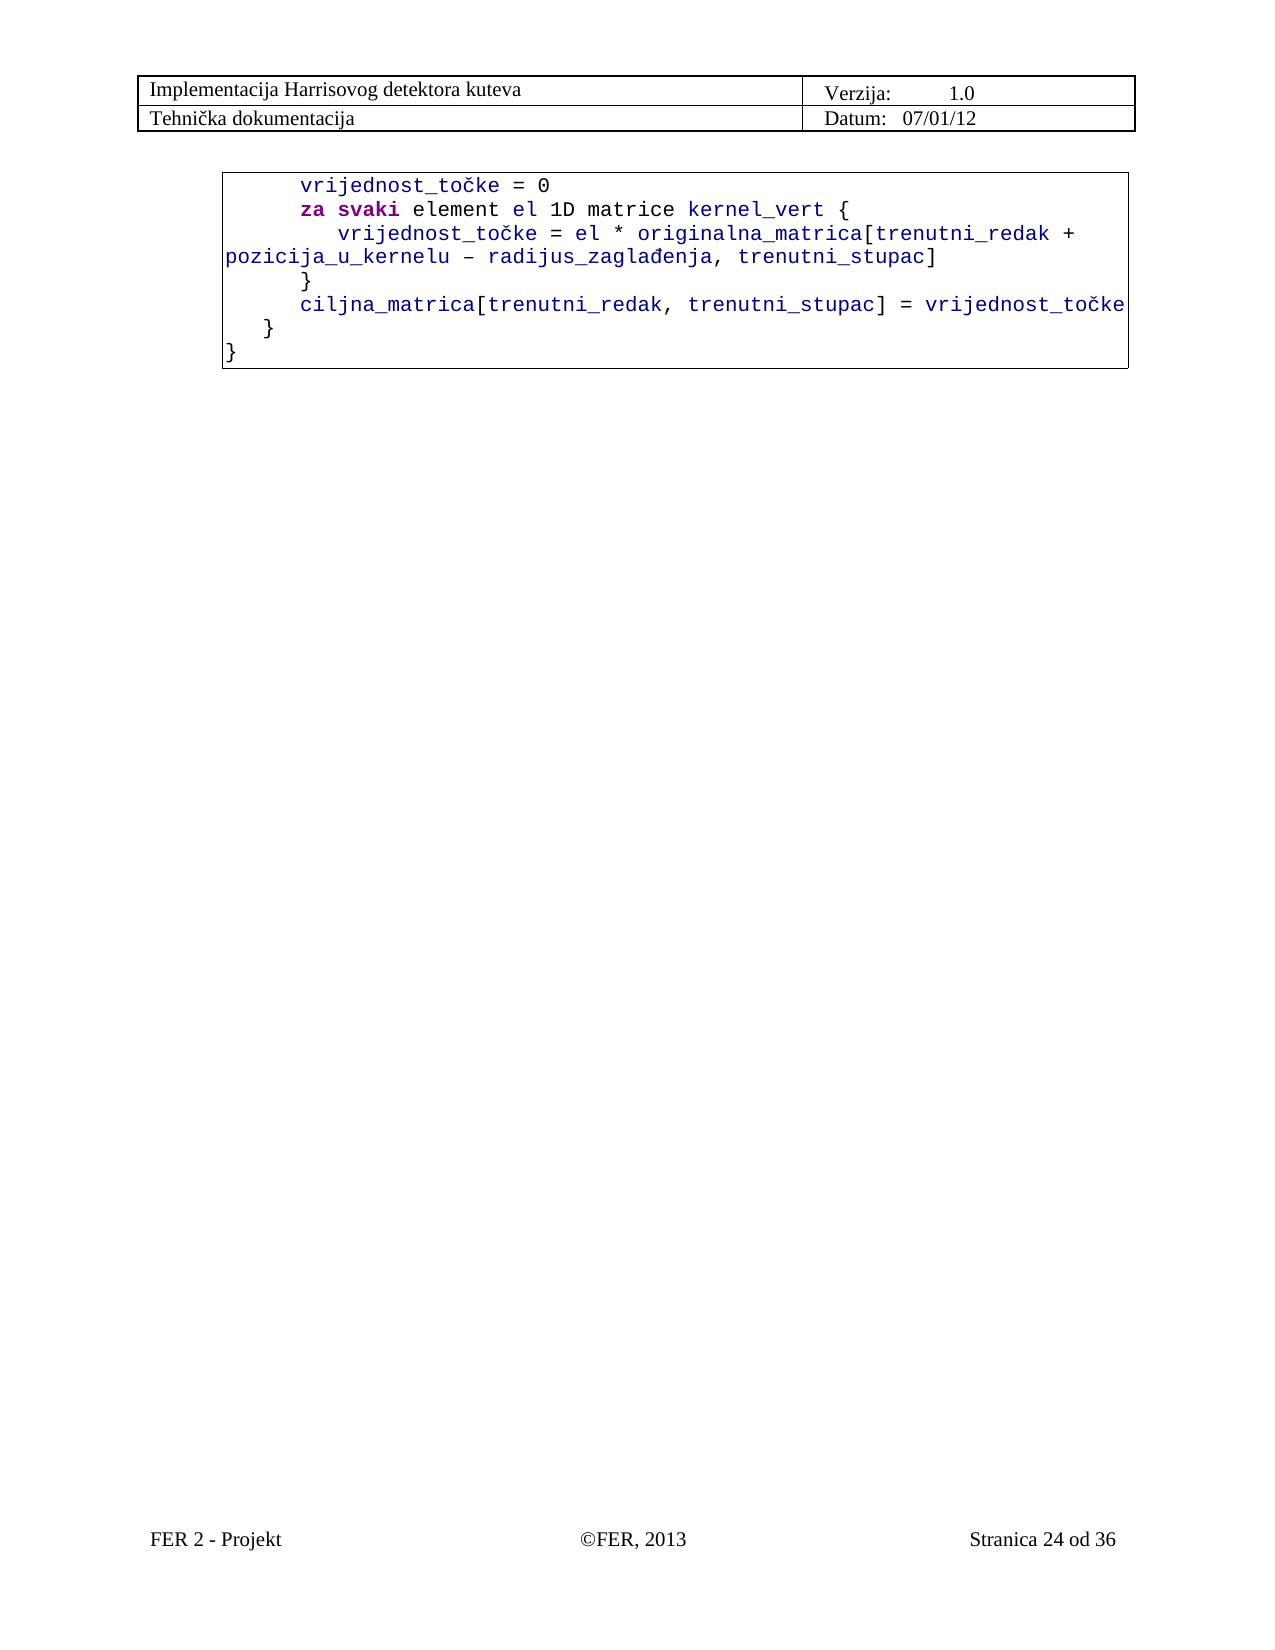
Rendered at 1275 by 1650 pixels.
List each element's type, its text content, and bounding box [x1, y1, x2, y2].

text vrijednost_točke = 0 za svaki element el 1D matrice kernel_vert { vrijednost_točke = el * originalna_matrica[trenutni_redak + pozicija_u_kernelu – radijus_zaglađenja, trenutni_stupac] } ciljna_matrica[trenutni_redak, trenutni_stupac] = vrijednost_točke } } [223, 173, 1128, 368]
